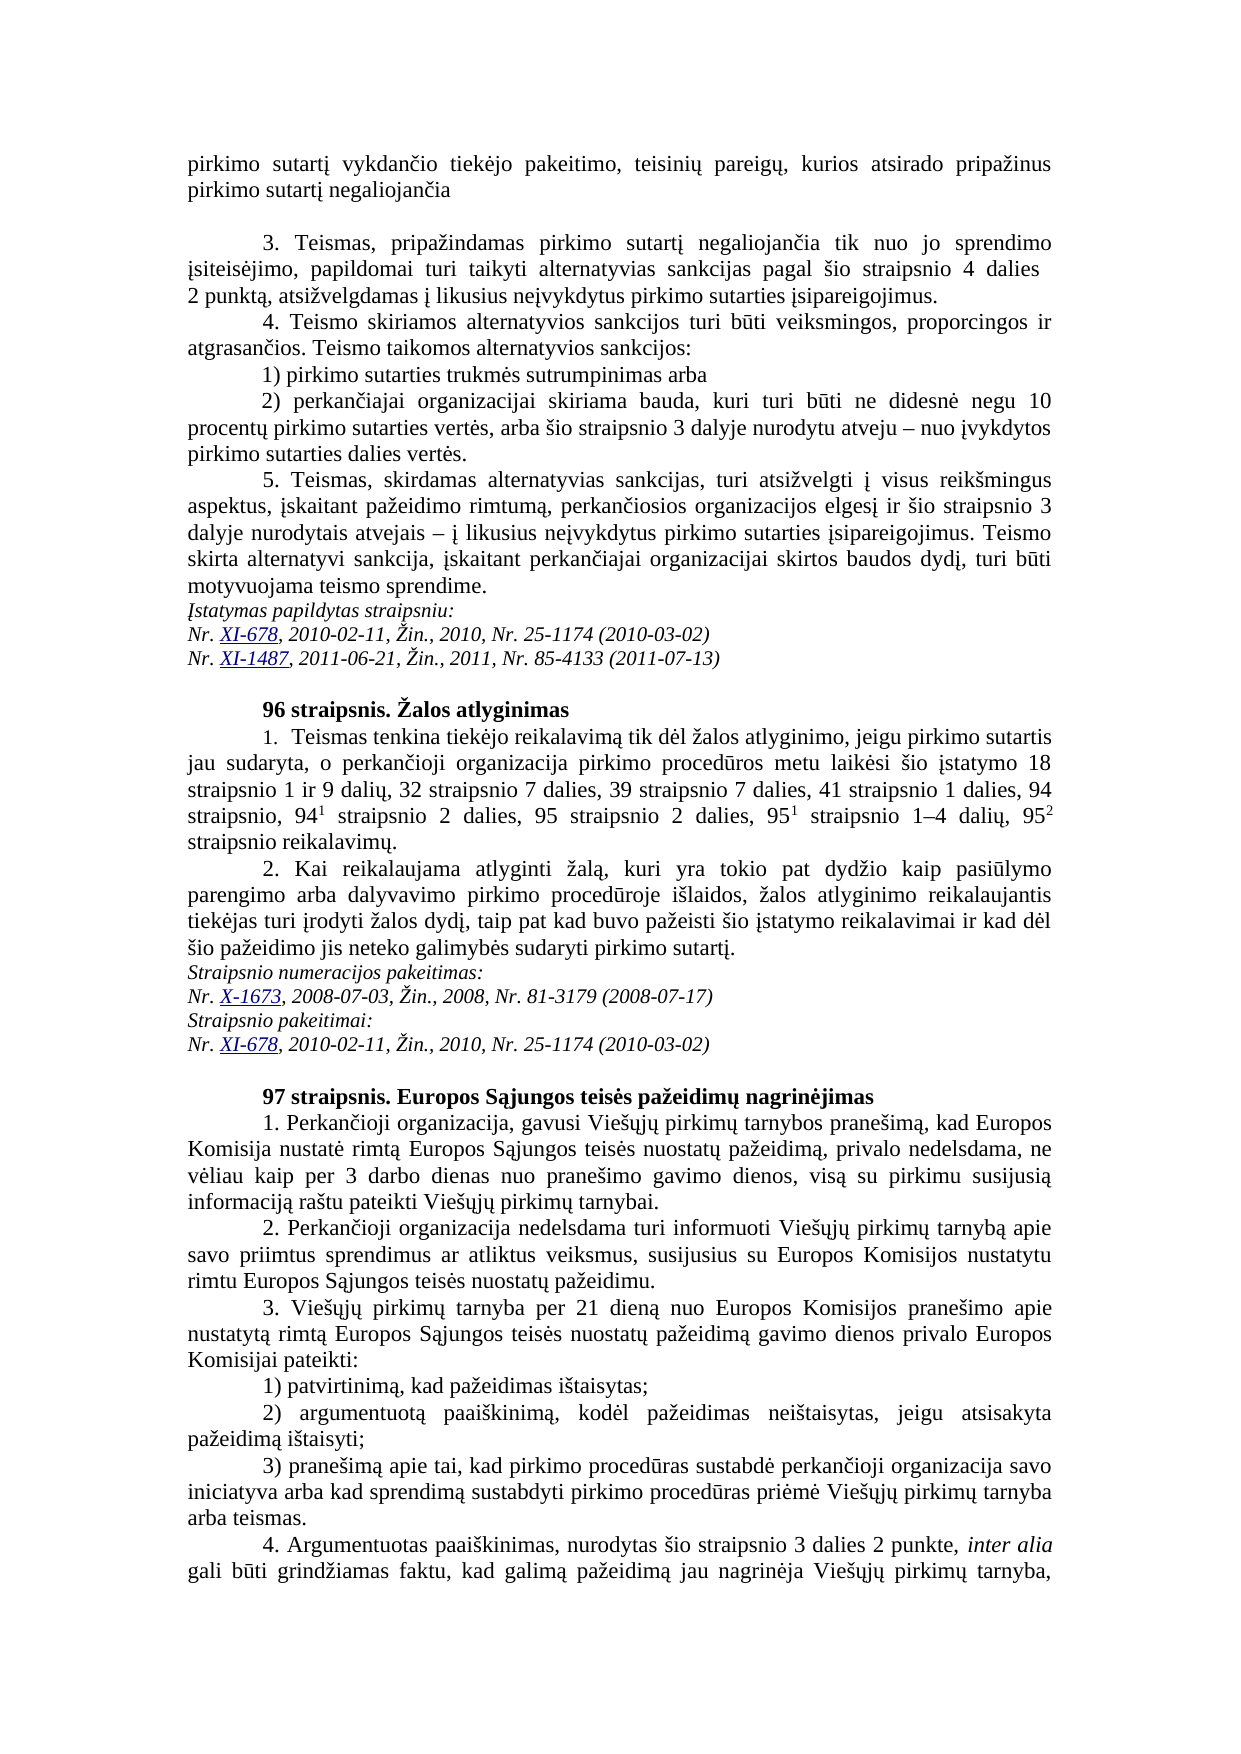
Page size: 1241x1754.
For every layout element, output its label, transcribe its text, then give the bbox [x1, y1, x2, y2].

text Įstatymas papildytas straipsniu: [187, 598, 1053, 622]
list Teismas tenkina tiekėjo reikalavimą tik dėl žalos atlyginimo, jeigu pirkimo sutartis jau sudaryta, o perkančioji organizacija pirkimo procedūros metu laikėsi šio įstatymo 18 straipsnio 1 ir 9 dalių, 32 straipsnio 7 dalies, 39 straipsnio 7 dalies, 41 straipsnio 1 dalies, 94 straipsnio, 941 straipsnio 2 dalies, 95 straipsnio 2 dalies, 951 straipsnio 1–4 dalių, 952 straipsnio reikalavimų. [187, 723, 1053, 855]
text 96 straipsnis. Žalos atlyginimas [187, 697, 1053, 723]
text Straipsnio pakeitimai: [187, 1008, 1053, 1032]
text pirkimo sutartį vykdančio tiekėjo pakeitimo, teisinių pareigų, kurios atsirado pripažinus pirkimo sutartį negaliojančia [187, 150, 1053, 203]
text Nr. XI-1487, 2011-06-21, Žin., 2011, Nr. 85-4133 (2011-07-13) [187, 646, 1053, 670]
list 3. Teismas, pripažindamas pirkimo sutartį negaliojančia tik nuo jo sprendimo įsiteisėjimo, papildomai turi taikyti alternatyvias sankcijas pagal šio straipsnio 4 dalies 2 punktą, atsižvelgdamas į likusius neįvykdytus pirkimo sutarties įsipareigojimus. [187, 229, 1053, 308]
text 1. Perkančioji organizacija, gavusi Viešųjų pirkimų tarnybos pranešimą, kad Europos Komisija nustatė rimtą Europos Sąjungos teisės nuostatų pažeidimą, privalo nedelsdama, ne vėliau kaip per 3 darbo dienas nuo pranešimo gavimo dienos, visą su pirkimu susijusią informaciją raštu pateikti Viešųjų pirkimų tarnybai. [187, 1109, 1053, 1214]
list 1) pirkimo sutarties trukmės sutrumpinimas arba [187, 361, 1053, 387]
text 2. Perkančioji organizacija nedelsdama turi informuoti Viešųjų pirkimų tarnybą apie savo priimtus sprendimus ar atliktus veiksmus, susijusius su Europos Komisijos nustatytu rimtu Europos Sąjungos teisės nuostatų pažeidimu. [187, 1214, 1053, 1293]
text 5. Teismas, skirdamas alternatyvias sankcijas, turi atsižvelgti į visus reikšmingus aspektus, įskaitant pažeidimo rimtumą, perkančiosios organizacijos elgesį ir šio straipsnio 3 dalyje nurodytais atvejais – į likusius neįvykdytus pirkimo sutarties įsipareigojimus. Teismo skirta alternatyvi sankcija, įskaitant perkančiajai organizacijai skirtos baudos dydį, turi būti motyvuojama teismo sprendime. [187, 466, 1053, 598]
text 3. Viešųjų pirkimų tarnyba per 21 dieną nuo Europos Komisijos pranešimo apie nustatytą rimtą Europos Sąjungos teisės nuostatų pažeidimą gavimo dienos privalo Europos Komisijai pateikti: [187, 1293, 1053, 1373]
text 2. Kai reikalaujama atlyginti žalą, kuri yra tokio pat dydžio kaip pasiūlymo parengimo arba dalyvavimo pirkimo procedūroje išlaidos, žalos atlyginimo reikalaujantis tiekėjas turi įrodyti žalos dydį, taip pat kad buvo pažeisti šio įstatymo reikalavimai ir kad dėl šio pažeidimo jis neteko galimybės sudaryti pirkimo sutartį. [187, 855, 1053, 960]
text 4. Argumentuotas paaiškinimas, nurodytas šio straipsnio 3 dalies 2 punkte, inter alia gali būti grindžiamas faktu, kad galimą pažeidimą jau nagrinėja Viešųjų pirkimų tarnyba, [187, 1531, 1053, 1583]
list 4. Teismo skiriamos alternatyvios sankcijos turi būti veiksmingos, proporcingos ir atgrasančios. Teismo taikomos alternatyvios sankcijos: [187, 308, 1053, 361]
text Nr. XI-678, 2010-02-11, Žin., 2010, Nr. 25-1174 (2010-03-02) [187, 1032, 1053, 1056]
text Straipsnio numeracijos pakeitimas: [187, 960, 1053, 984]
text 3) pranešimą apie tai, kad pirkimo procedūras sustabdė perkančioji organizacija savo iniciatyva arba kad sprendimą sustabdyti pirkimo procedūras priėmė Viešųjų pirkimų tarnyba arba teismas. [187, 1452, 1053, 1531]
text Nr. XI-678, 2010-02-11, Žin., 2010, Nr. 25-1174 (2010-03-02) [187, 622, 1053, 646]
text Nr. X-1673, 2008-07-03, Žin., 2008, Nr. 81-3179 (2008-07-17) [187, 984, 1053, 1008]
text 97 straipsnis. Europos Sąjungos teisės pažeidimų nagrinėjimas [187, 1083, 1053, 1109]
list 2) perkančiajai organizacijai skiriama bauda, kuri turi būti ne didesnė negu 10 procentų pirkimo sutarties vertės, arba šio straipsnio 3 dalyje nurodytu atveju – nuo įvykdytos pirkimo sutarties dalies vertės. [187, 387, 1053, 466]
text 1) patvirtinimą, kad pažeidimas ištaisytas; [187, 1373, 1053, 1399]
text 2) argumentuotą paaiškinimą, kodėl pažeidimas neištaisytas, jeigu atsisakyta pažeidimą ištaisyti; [187, 1399, 1053, 1452]
